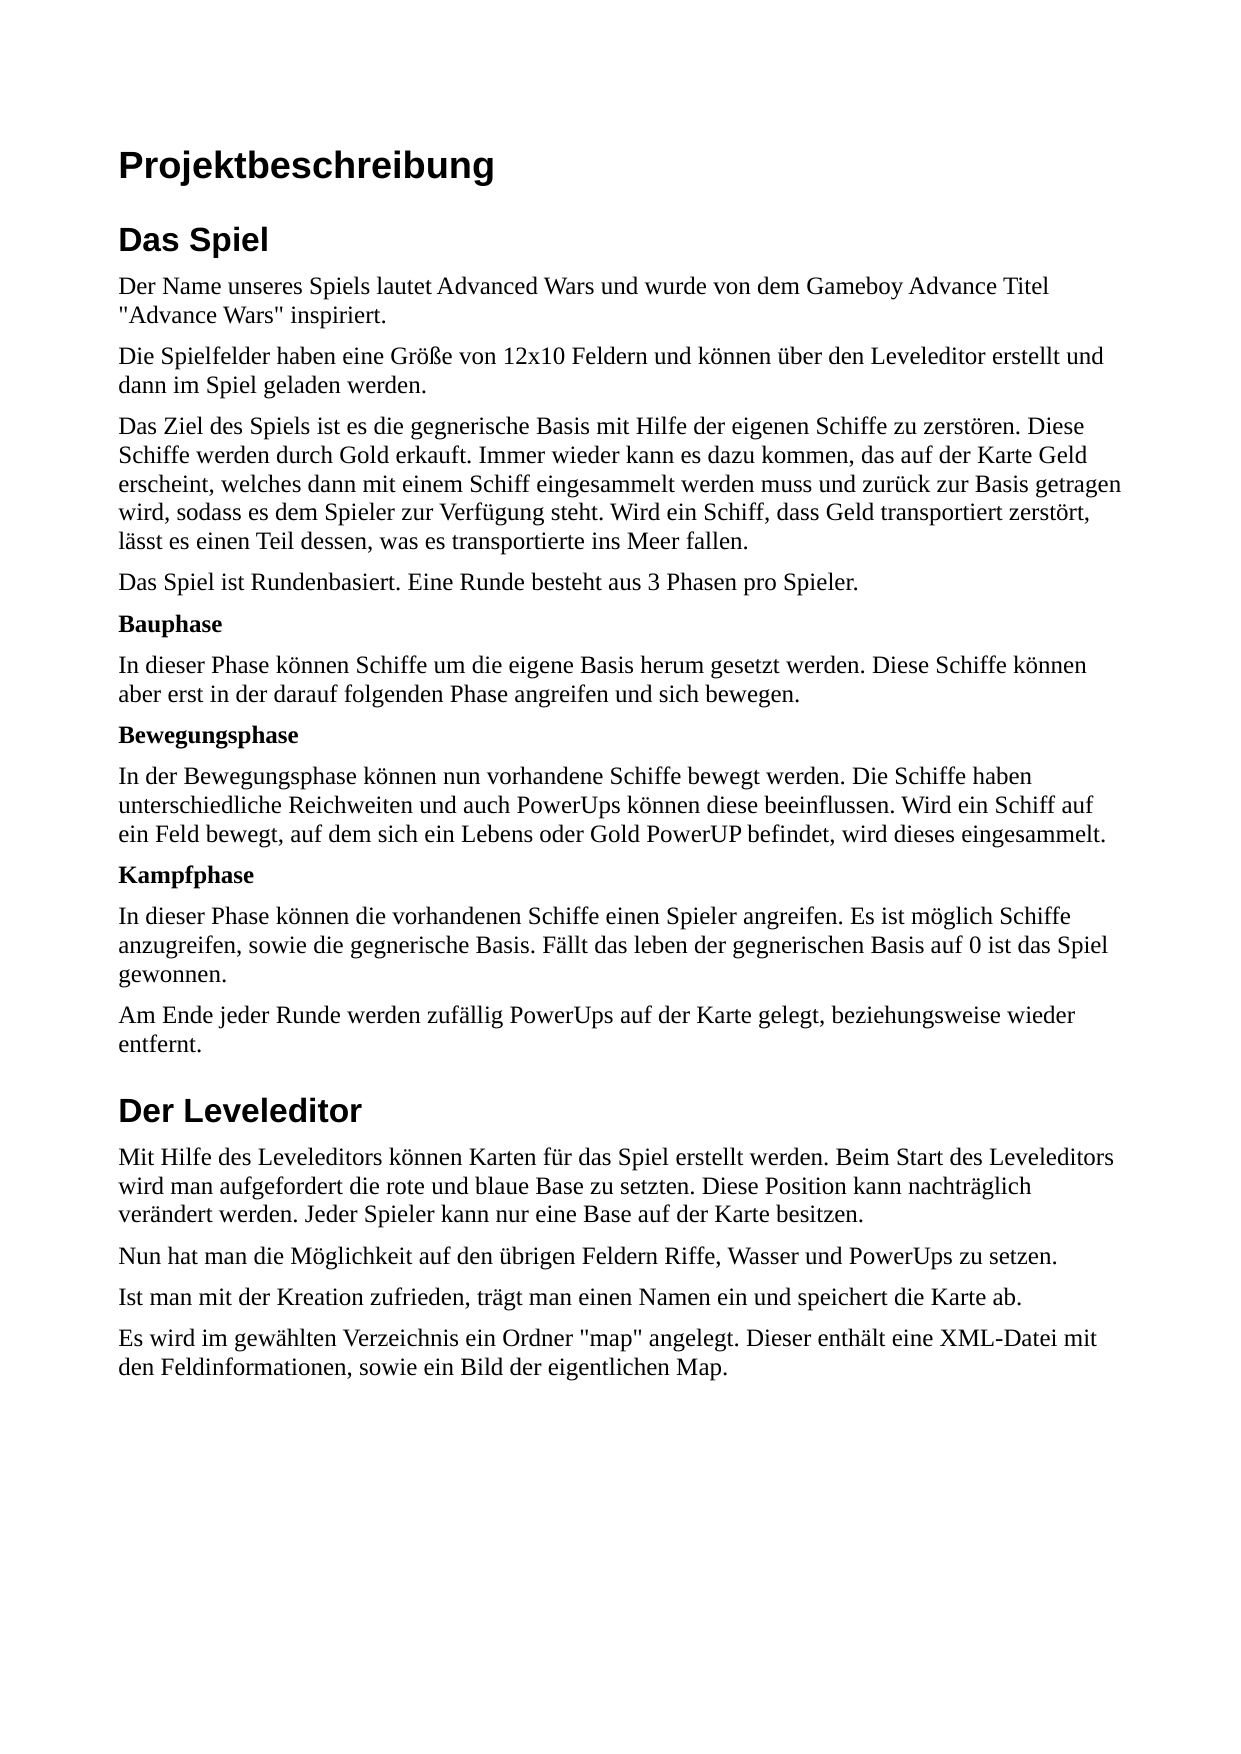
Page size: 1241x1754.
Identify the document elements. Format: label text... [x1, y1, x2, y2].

text Mit Hilfe des Leveleditors können Karten für das Spiel erstellt werden. Beim Start des Leveleditors wird man aufgefordert die rote und blaue Base zu setzten. Diese Position kann nachträglich verändert werden. Jeder Spieler kann nur eine Base auf der Karte besitzen. [118, 1142, 1122, 1228]
subtitle Der Leveleditor [118, 1091, 1122, 1129]
text Am Ende jeder Runde werden zufällig PowerUps auf der Karte gelegt, beziehungsweise wieder entfernt. [118, 1000, 1122, 1057]
text Kampfphase [118, 860, 1122, 889]
text Bauphase [118, 609, 1122, 637]
subtitle Projektbeschreibung [118, 143, 1122, 187]
text Bewegungsphase [118, 720, 1122, 749]
text Die Spielfelder haben eine Größe von 12x10 Feldern und können über den Leveleditor erstellt und dann im Spiel geladen werden. [118, 341, 1122, 399]
text Ist man mit der Kreation zufrieden, trägt man einen Namen ein und speichert die Karte ab. [118, 1282, 1122, 1311]
text Es wird im gewählten Verzeichnis ein Ordner "map" angelegt. Dieser enthält eine XML-Datei mit den Feldinformationen, sowie ein Bild der eigentlichen Map. [118, 1323, 1122, 1381]
text Der Name unseres Spiels lautet Advanced Wars und wurde von dem Gameboy Advance Titel "Advance Wars" inspiriert. [118, 271, 1122, 329]
text In der Bewegungsphase können nun vorhandene Schiffe bewegt werden. Die Schiffe haben unterschiedliche Reichweiten und auch PowerUps können diese beeinflussen. Wird ein Schiff auf ein Feld bewegt, auf dem sich ein Lebens oder Gold PowerUP befindet, wird dieses eingesammelt. [118, 761, 1122, 847]
text In dieser Phase können die vorhandenen Schiffe einen Spieler angreifen. Es ist möglich Schiffe anzugreifen, sowie die gegnerische Basis. Fällt das leben der gegnerischen Basis auf 0 ist das Spiel gewonnen. [118, 901, 1122, 987]
subtitle Das Spiel [118, 220, 1122, 259]
text Das Spiel ist Rundenbasiert. Eine Runde besteht aus 3 Phasen pro Spieler. [118, 567, 1122, 596]
text In dieser Phase können Schiffe um die eigene Basis herum gesetzt werden. Diese Schiffe können aber erst in der darauf folgenden Phase angreifen und sich bewegen. [118, 650, 1122, 707]
text Das Ziel des Spiels ist es die gegnerische Basis mit Hilfe der eigenen Schiffe zu zerstören. Diese Schiffe werden durch Gold erkauft. Immer wieder kann es dazu kommen, das auf der Karte Geld erscheint, welches dann mit einem Schiff eingesammelt werden muss und zurück zur Basis getragen wird, sodass es dem Spieler zur Verfügung steht. Wird ein Schiff, dass Geld transportiert zerstört, lässt es einen Teil dessen, was es transportierte ins Meer fallen. [118, 411, 1122, 555]
text Nun hat man die Möglichkeit auf den übrigen Feldern Riffe, Wasser und PowerUps zu setzen. [118, 1241, 1122, 1269]
